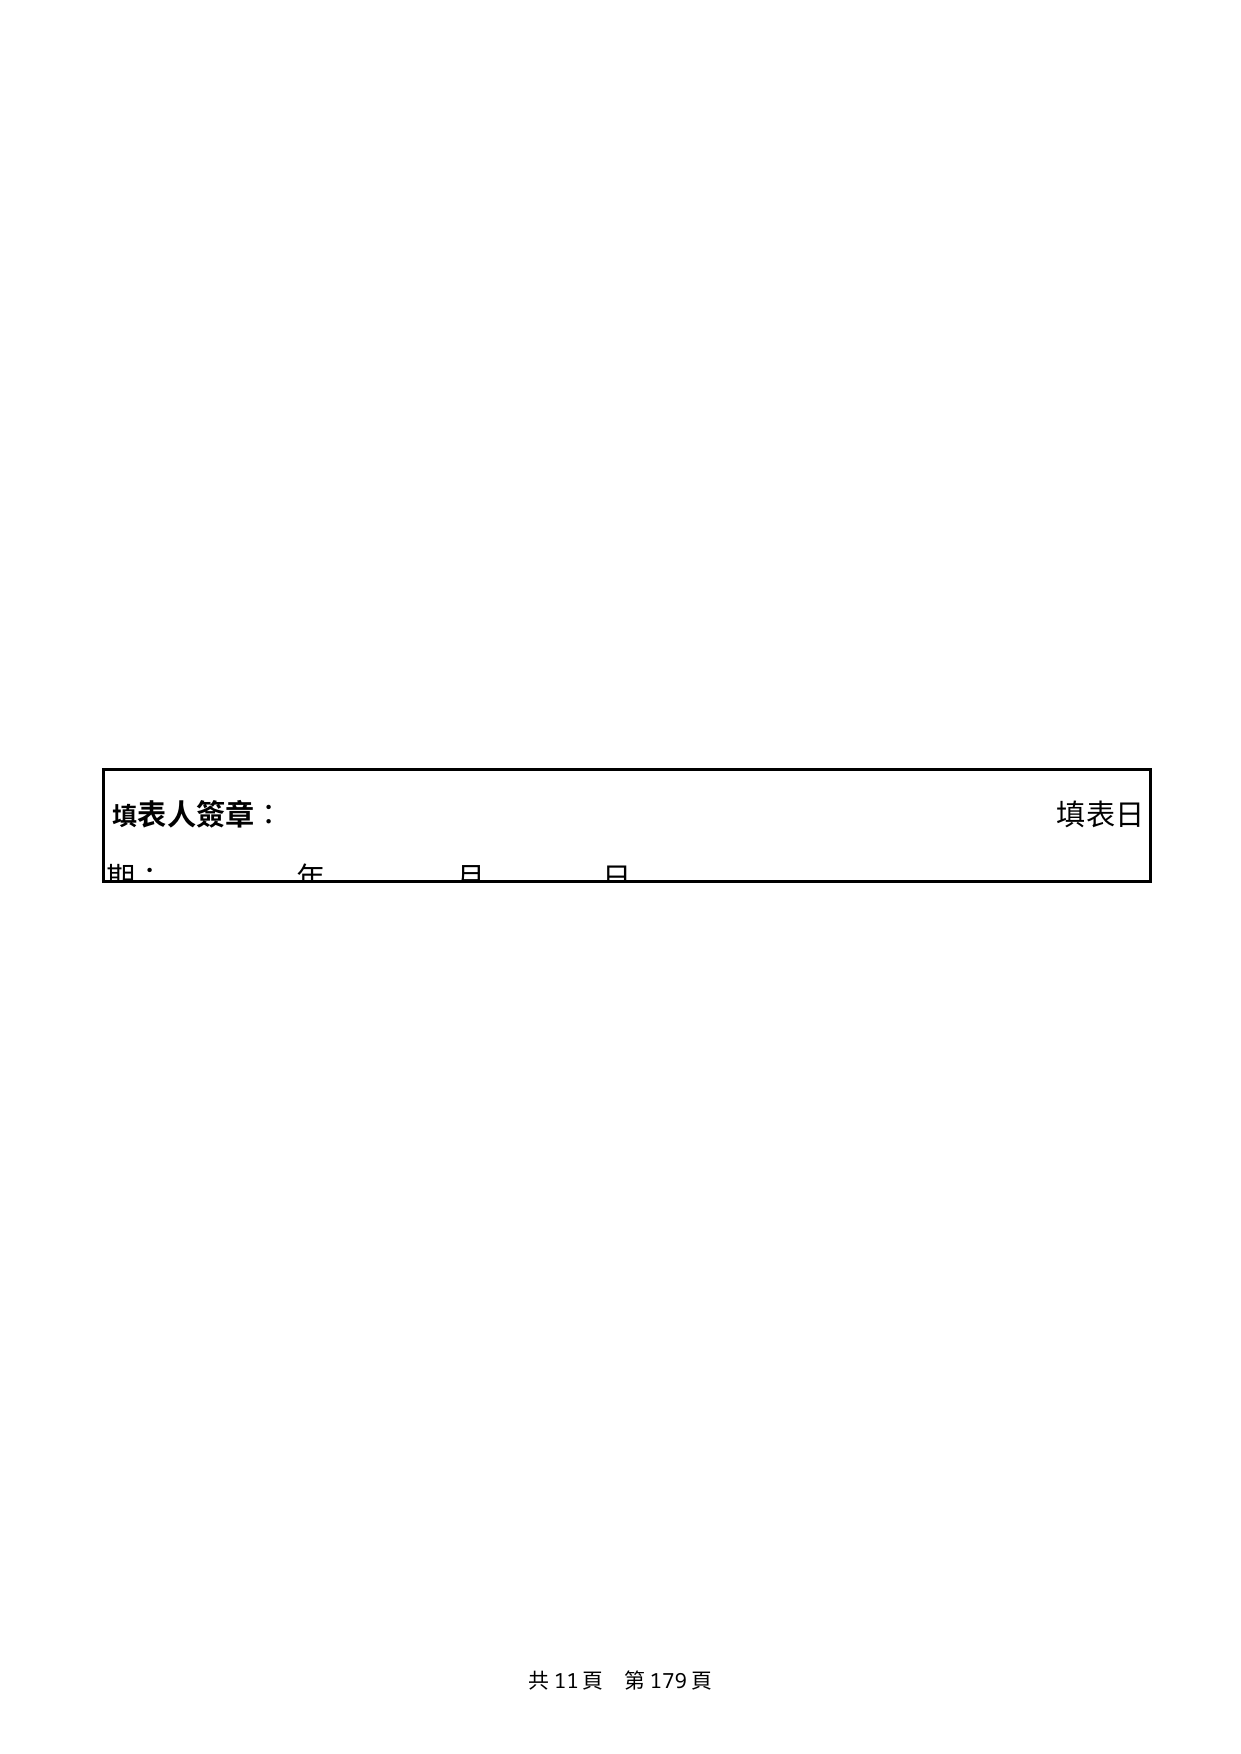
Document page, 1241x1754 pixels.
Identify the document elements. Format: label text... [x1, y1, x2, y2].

table_cell 填表人簽章： 填表日期： 年 月 日 [105, 771, 1149, 880]
